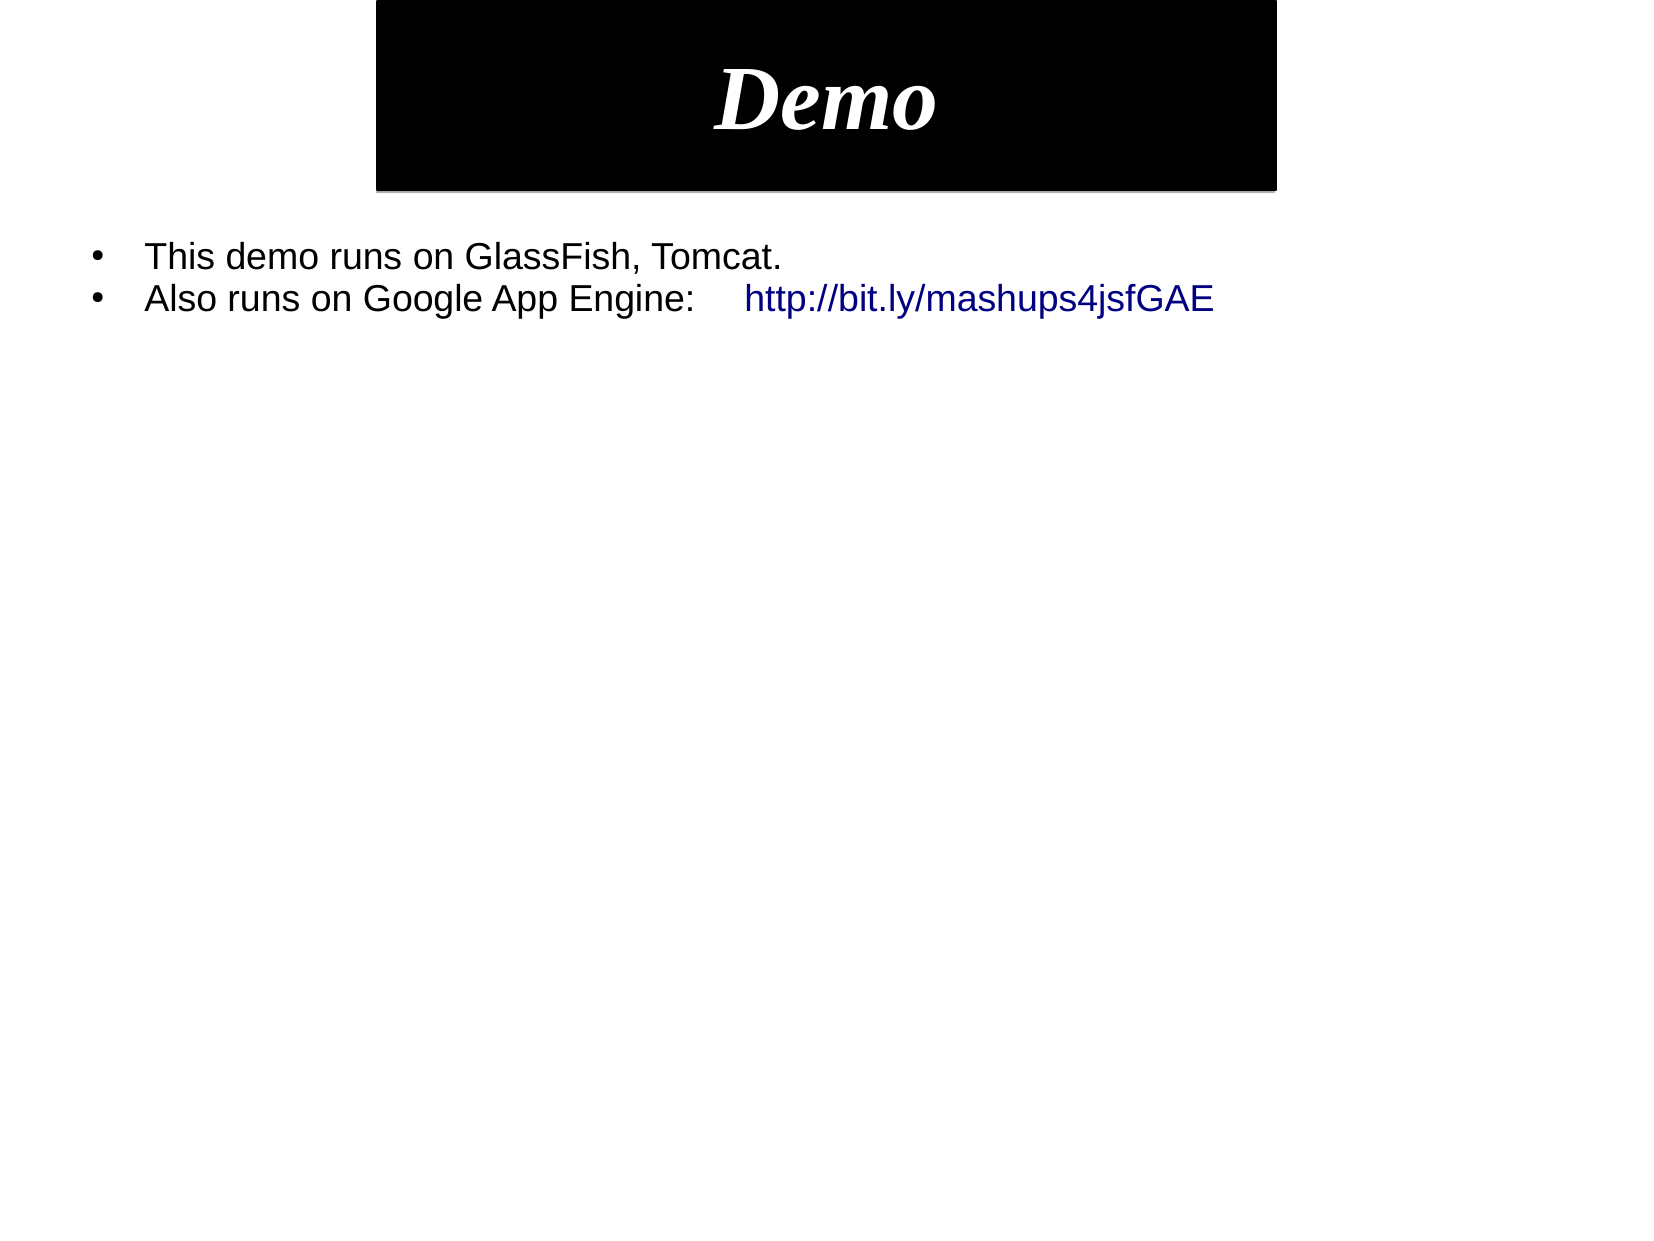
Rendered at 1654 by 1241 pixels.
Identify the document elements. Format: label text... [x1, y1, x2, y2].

text_box This demo runs on GlassFish, Tomcat. Also runs on Google App Engine: http://bit.ly/mashups4jsfGAE [58, 185, 1530, 976]
text_box Demo [377, 0, 1277, 185]
